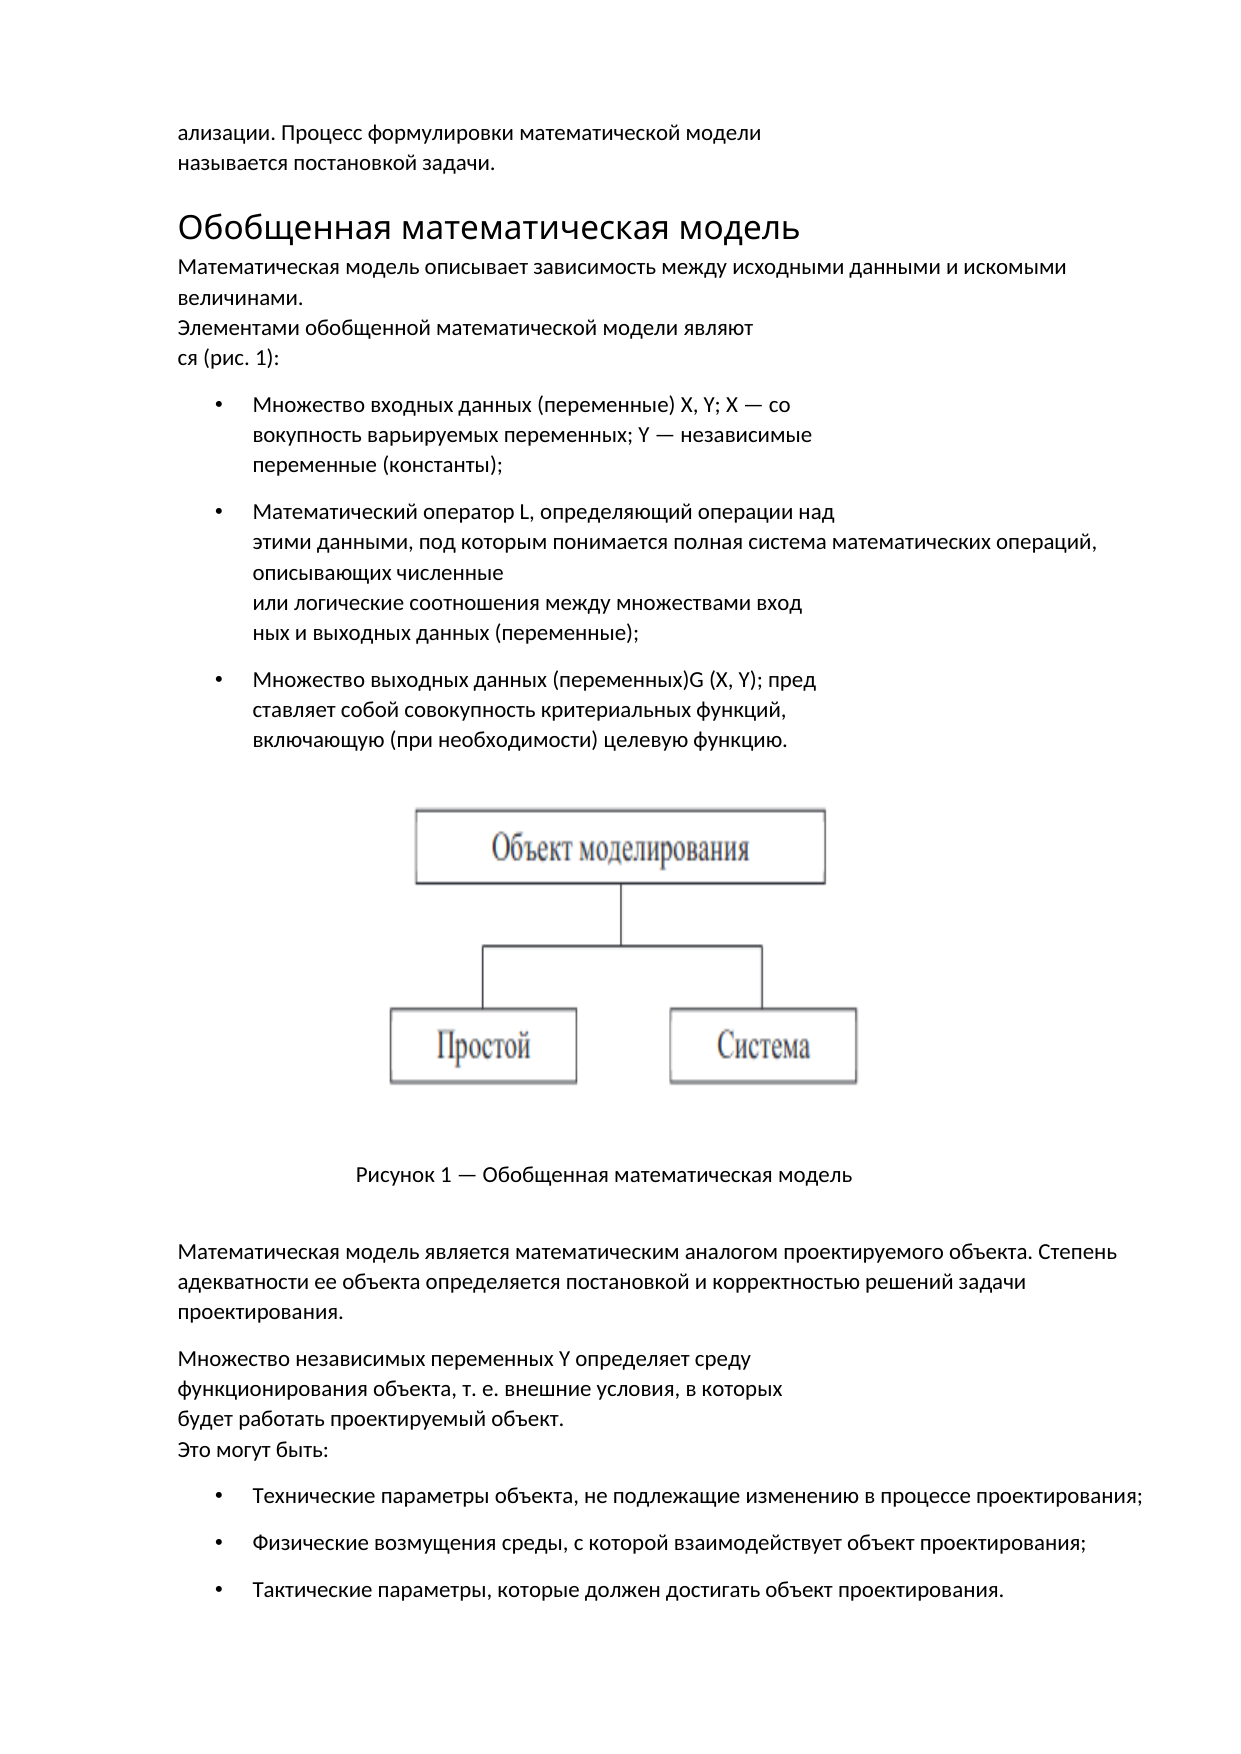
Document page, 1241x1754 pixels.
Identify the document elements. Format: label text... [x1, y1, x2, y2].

subtitle Обобщенная математическая модель [177, 203, 1152, 249]
text ализации. Процесс формулировки математической модели называется постановкой задачи. [177, 118, 1152, 176]
text Множество независимых переменных Y определяет среду функционирования объекта, т. е. внешние условия, в которых будет работать проектируемый объект. Это могут быть: [177, 1344, 1152, 1463]
text Математическая модель описывает зависимость между исходными данными и искомыми величинами. Элементами обобщенной математической модели являют ся (рис. 1): [177, 252, 1152, 371]
list Технические параметры объекта, не подлежащие изменению в процессе проектирования; [215, 1482, 1152, 1510]
list Физические возмущения среды, с которой взаимодействует объект проектирования; [215, 1528, 1152, 1557]
list Тактические параметры, которые должен достигать объект проектирования. [215, 1575, 1152, 1634]
list Множество выходных данных (переменных)G (X, Y); пред ставляет собой совокупность критериальных функций, включающую (при необходимости) целевую функцию. [215, 665, 1152, 753]
text Рисунок 1 — Обобщенная математическая модель [177, 1107, 1152, 1188]
list Множество входных данных (переменные) X, Y; X — со вокупность варьируемых переменных; Y — независимые переменные (константы); [215, 390, 1152, 478]
picture [344, 772, 903, 1107]
text Математическая модель является математическим аналогом проектируемого объекта. Степень адекватности ее объекта определяется постановкой и корректностью решений задачи проектирования. [177, 1207, 1152, 1325]
list Математический оператор L, определяющий операции над этими данными, под которым понимается полная система математических операций, описывающих численные или логические соотношения между множествами вход ных и выходных данных (переменные); [215, 497, 1152, 646]
